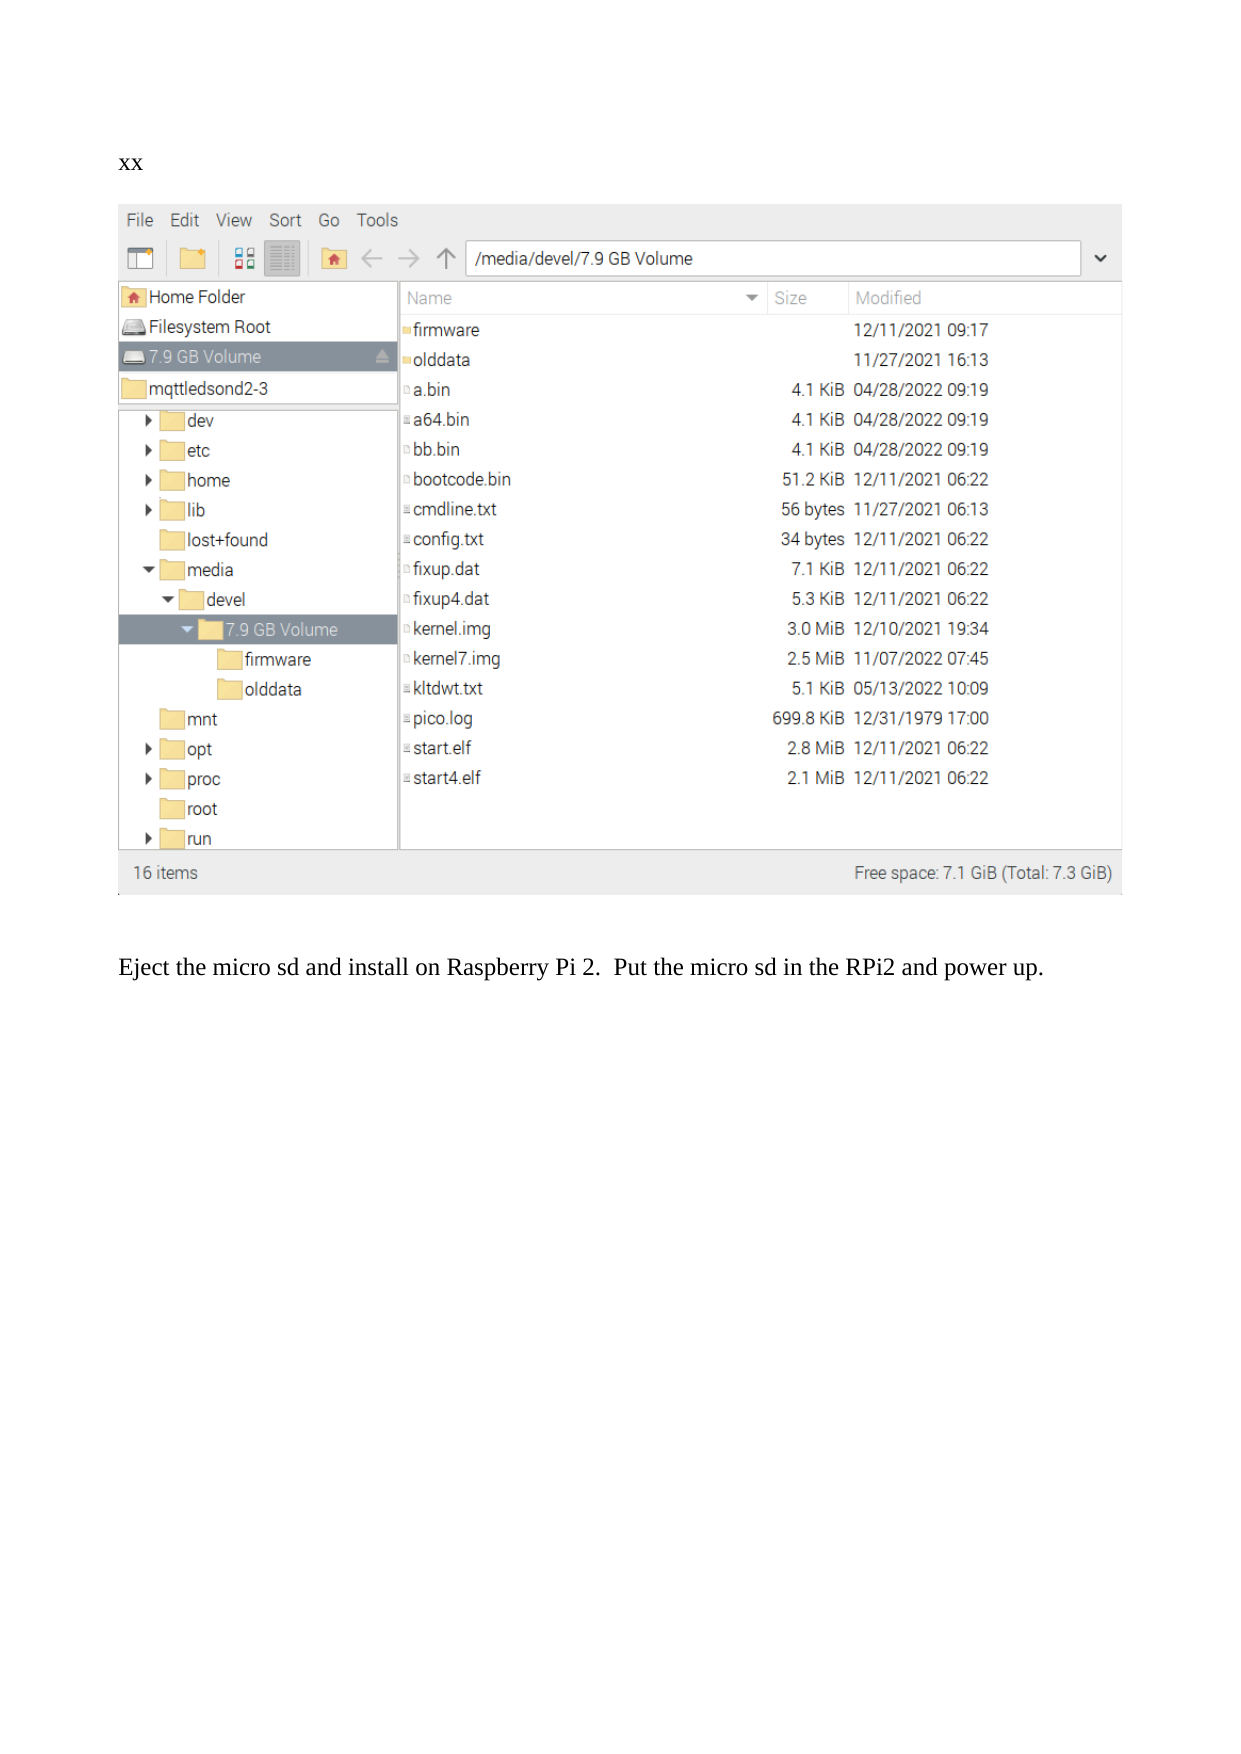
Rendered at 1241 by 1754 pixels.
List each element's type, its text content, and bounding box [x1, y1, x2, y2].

picture [118, 204, 1123, 895]
text xx [118, 147, 1122, 176]
text Eject the micro sd and install on Raspberry Pi 2. Put the micro sd in the RPi2 and power up. [118, 952, 1122, 980]
